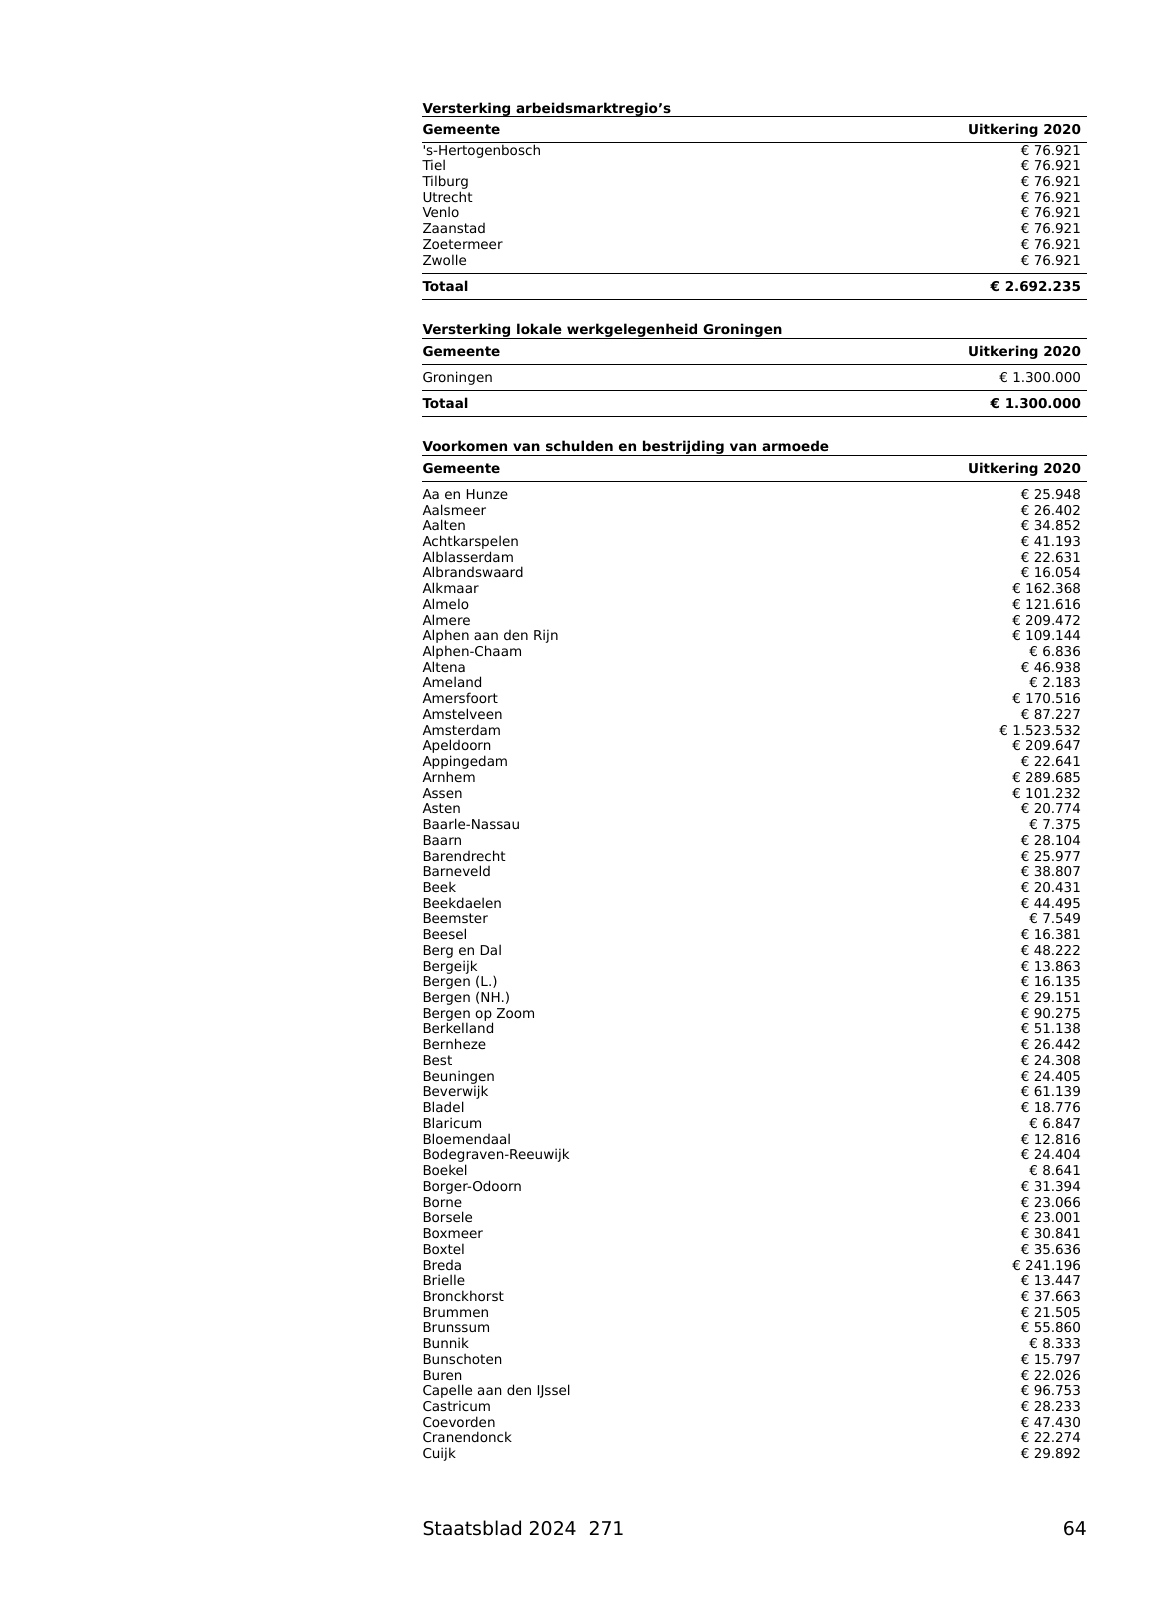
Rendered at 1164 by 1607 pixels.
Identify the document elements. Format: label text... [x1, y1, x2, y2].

table_cell Ameland [422, 675, 754, 691]
table_cell € 24.404 [754, 1147, 1087, 1163]
table_cell 's-Hertogenbosch [422, 143, 754, 158]
table_cell Gemeente [422, 339, 754, 364]
table_cell € 20.431 [754, 880, 1087, 896]
table_cell € 15.797 [754, 1352, 1087, 1367]
table_cell € 21.505 [754, 1305, 1087, 1320]
table_cell Asten [422, 801, 754, 817]
table_cell € 25.977 [754, 848, 1087, 864]
table_cell Buren [422, 1368, 754, 1383]
table_cell € 1.300.000 [754, 365, 1087, 390]
table_cell Gemeente [422, 117, 754, 142]
table_cell Cuijk [422, 1446, 754, 1462]
table_cell Barendrecht [422, 848, 754, 864]
table_cell Achtkarspelen [422, 534, 754, 549]
table_cell Best [422, 1053, 754, 1068]
table_cell € 96.753 [754, 1383, 1087, 1399]
table_cell € 25.948 [754, 482, 1087, 502]
table_cell € 13.863 [754, 959, 1087, 974]
table_cell € 24.405 [754, 1069, 1087, 1084]
table_cell € 6.836 [754, 644, 1087, 659]
table_cell € 209.472 [754, 613, 1087, 628]
table_cell € 6.847 [754, 1116, 1087, 1131]
table_cell € 22.631 [754, 550, 1087, 565]
table_cell Boxmeer [422, 1226, 754, 1242]
table_cell € 30.841 [754, 1226, 1087, 1242]
table_cell Amstelveen [422, 707, 754, 722]
table_cell € 76.921 [754, 237, 1087, 252]
table_cell € 76.921 [754, 143, 1087, 158]
table_cell € 18.776 [754, 1100, 1087, 1116]
table_cell € 38.807 [754, 864, 1087, 880]
table_cell € 170.516 [754, 691, 1087, 707]
table_header Voorkomen van schulden en bestrijding van armoede [422, 439, 1087, 455]
table_cell Barneveld [422, 864, 754, 880]
table_cell Castricum [422, 1399, 754, 1414]
table_cell € 20.774 [754, 801, 1087, 817]
table_cell Baarle-Nassau [422, 817, 754, 833]
table_cell Breda [422, 1257, 754, 1273]
table_cell Alkmaar [422, 581, 754, 597]
table_cell € 76.921 [754, 253, 1087, 273]
table_cell Coevorden [422, 1415, 754, 1430]
table_cell € 109.144 [754, 628, 1087, 644]
table_cell Groningen [422, 365, 754, 390]
table_cell € 1.523.532 [754, 723, 1087, 738]
table_cell Tilburg [422, 174, 754, 189]
table_cell Aalten [422, 518, 754, 534]
table_cell € 1.300.000 [754, 391, 1087, 416]
table_cell Bergen (L.) [422, 974, 754, 990]
table_cell Almere [422, 613, 754, 628]
table_cell € 76.921 [754, 190, 1087, 205]
table_cell Zoetermeer [422, 237, 754, 252]
table_cell € 13.447 [754, 1273, 1087, 1289]
table_cell € 29.151 [754, 990, 1087, 1006]
table_cell € 16.381 [754, 927, 1087, 943]
table_cell Brunssum [422, 1320, 754, 1336]
table_cell € 24.308 [754, 1053, 1087, 1068]
table_cell € 28.104 [754, 833, 1087, 848]
table_cell Assen [422, 785, 754, 801]
table_cell Borne [422, 1194, 754, 1210]
table_cell € 34.852 [754, 518, 1087, 534]
table_cell € 8.641 [754, 1163, 1087, 1179]
table_cell Cranendonck [422, 1430, 754, 1446]
table_cell € 26.402 [754, 502, 1087, 518]
table_cell € 2.183 [754, 675, 1087, 691]
table_cell Alblasserdam [422, 550, 754, 565]
table_cell Totaal [422, 391, 754, 416]
table_cell € 16.135 [754, 974, 1087, 990]
table_cell Bergeijk [422, 959, 754, 974]
table_cell Arnhem [422, 770, 754, 785]
table_cell € 8.333 [754, 1336, 1087, 1352]
table_cell € 22.641 [754, 754, 1087, 770]
table_cell Borsele [422, 1210, 754, 1226]
table_cell Baarn [422, 833, 754, 848]
table_cell € 76.921 [754, 205, 1087, 221]
table_cell Albrandswaard [422, 565, 754, 581]
table_cell Uitkering 2020 [754, 339, 1087, 364]
table_cell Bunnik [422, 1336, 754, 1352]
table_cell € 46.938 [754, 660, 1087, 675]
table_cell Boxtel [422, 1242, 754, 1257]
table_cell Venlo [422, 205, 754, 221]
table_cell Amsterdam [422, 723, 754, 738]
table_cell Bergen (NH.) [422, 990, 754, 1006]
table_cell € 37.663 [754, 1289, 1087, 1304]
table_cell Appingedam [422, 754, 754, 770]
table_cell Alphen aan den Rijn [422, 628, 754, 644]
table_cell Bergen op Zoom [422, 1006, 754, 1021]
table_cell € 48.222 [754, 943, 1087, 958]
table_cell € 29.892 [754, 1446, 1087, 1462]
table_cell Zaanstad [422, 221, 754, 237]
table_cell Bunschoten [422, 1352, 754, 1367]
table_cell € 26.442 [754, 1037, 1087, 1053]
table_cell Beek [422, 880, 754, 896]
table_cell € 289.685 [754, 770, 1087, 785]
table_cell € 31.394 [754, 1179, 1087, 1194]
table_cell € 22.274 [754, 1430, 1087, 1446]
table_cell € 12.816 [754, 1131, 1087, 1147]
table_cell Bodegraven-Reeuwijk [422, 1147, 754, 1163]
table_cell € 7.549 [754, 911, 1087, 927]
table_cell Zwolle [422, 253, 754, 273]
table_cell Boekel [422, 1163, 754, 1179]
table_cell Beekdaelen [422, 896, 754, 911]
table_cell € 101.232 [754, 785, 1087, 801]
table_header Versterking lokale werkgelegenheid Groningen [422, 322, 1087, 338]
table_cell € 41.193 [754, 534, 1087, 549]
table_cell Aa en Hunze [422, 482, 754, 502]
table_cell Altena [422, 660, 754, 675]
table_cell € 35.636 [754, 1242, 1087, 1257]
table_cell € 209.647 [754, 738, 1087, 754]
table_cell Brielle [422, 1273, 754, 1289]
table_cell € 51.138 [754, 1021, 1087, 1037]
table_cell € 47.430 [754, 1415, 1087, 1430]
table_cell Almelo [422, 597, 754, 612]
table_cell € 121.616 [754, 597, 1087, 612]
table_cell Amersfoort [422, 691, 754, 707]
table_cell Bladel [422, 1100, 754, 1116]
table_cell € 55.860 [754, 1320, 1087, 1336]
table_cell € 162.368 [754, 581, 1087, 597]
table_cell € 76.921 [754, 158, 1087, 174]
table_cell € 76.921 [754, 221, 1087, 237]
table_cell € 87.227 [754, 707, 1087, 722]
table_cell € 44.495 [754, 896, 1087, 911]
table_cell € 2.692.235 [754, 274, 1087, 299]
table_cell € 7.375 [754, 817, 1087, 833]
table_header Versterking arbeidsmarktregio’s [422, 100, 1087, 116]
table_cell € 241.196 [754, 1257, 1087, 1273]
table_cell € 76.921 [754, 174, 1087, 189]
table_cell Uitkering 2020 [754, 456, 1087, 481]
table_cell Beuningen [422, 1069, 754, 1084]
table_cell € 28.233 [754, 1399, 1087, 1414]
table_cell Tiel [422, 158, 754, 174]
table_cell € 16.054 [754, 565, 1087, 581]
table_cell Beverwijk [422, 1084, 754, 1100]
table_cell Capelle aan den IJssel [422, 1383, 754, 1399]
table_cell € 22.026 [754, 1368, 1087, 1383]
table_cell Aalsmeer [422, 502, 754, 518]
table_cell Gemeente [422, 456, 754, 481]
table_cell Berg en Dal [422, 943, 754, 958]
table_cell € 23.066 [754, 1194, 1087, 1210]
table_cell Uitkering 2020 [754, 117, 1087, 142]
table_cell € 61.139 [754, 1084, 1087, 1100]
table_cell Beemster [422, 911, 754, 927]
table_cell Alphen-Chaam [422, 644, 754, 659]
table_cell Borger-Odoorn [422, 1179, 754, 1194]
table_cell Berkelland [422, 1021, 754, 1037]
table_cell Blaricum [422, 1116, 754, 1131]
table_cell € 90.275 [754, 1006, 1087, 1021]
table_cell Bernheze [422, 1037, 754, 1053]
table_cell Brummen [422, 1305, 754, 1320]
table_cell Bloemendaal [422, 1131, 754, 1147]
table_cell Totaal [422, 274, 754, 299]
table_cell Bronckhorst [422, 1289, 754, 1304]
table_cell Beesel [422, 927, 754, 943]
table_cell € 23.001 [754, 1210, 1087, 1226]
table_cell Apeldoorn [422, 738, 754, 754]
table_cell Utrecht [422, 190, 754, 205]
